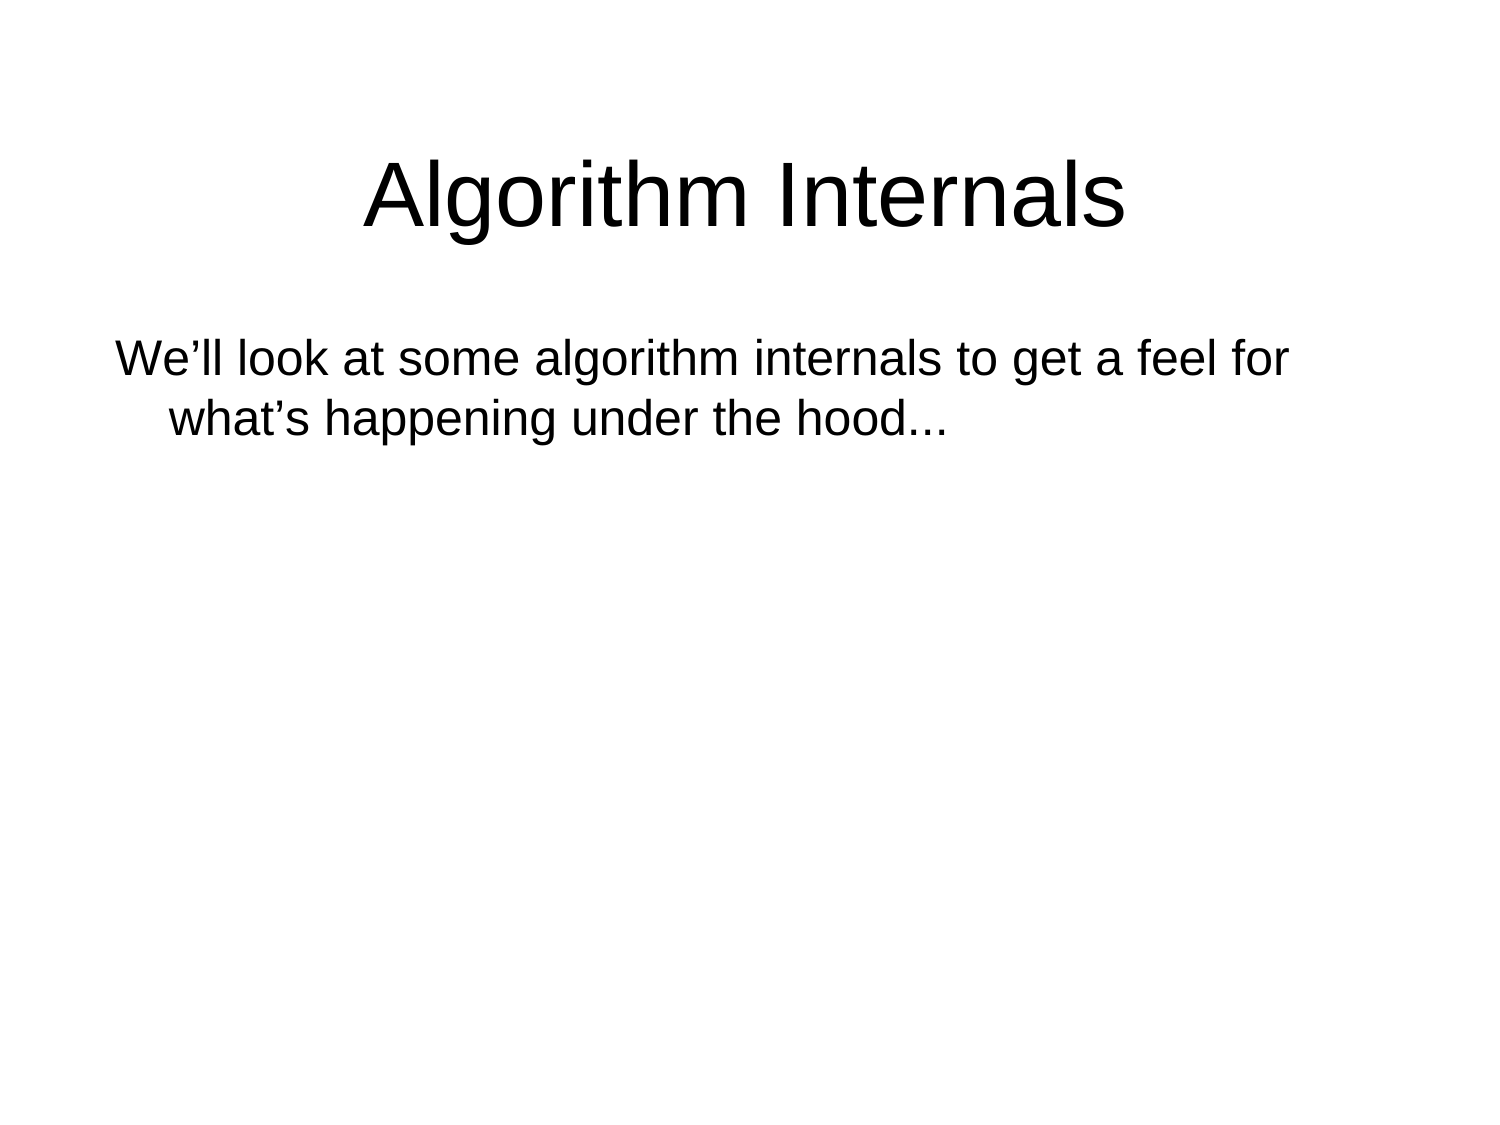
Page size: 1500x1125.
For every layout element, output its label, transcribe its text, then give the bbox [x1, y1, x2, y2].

title Algorithm Internals [112, 99, 1380, 280]
list We’ll look at some algorithm internals to get a feel for what’s happening under the hood... [112, 324, 1380, 992]
